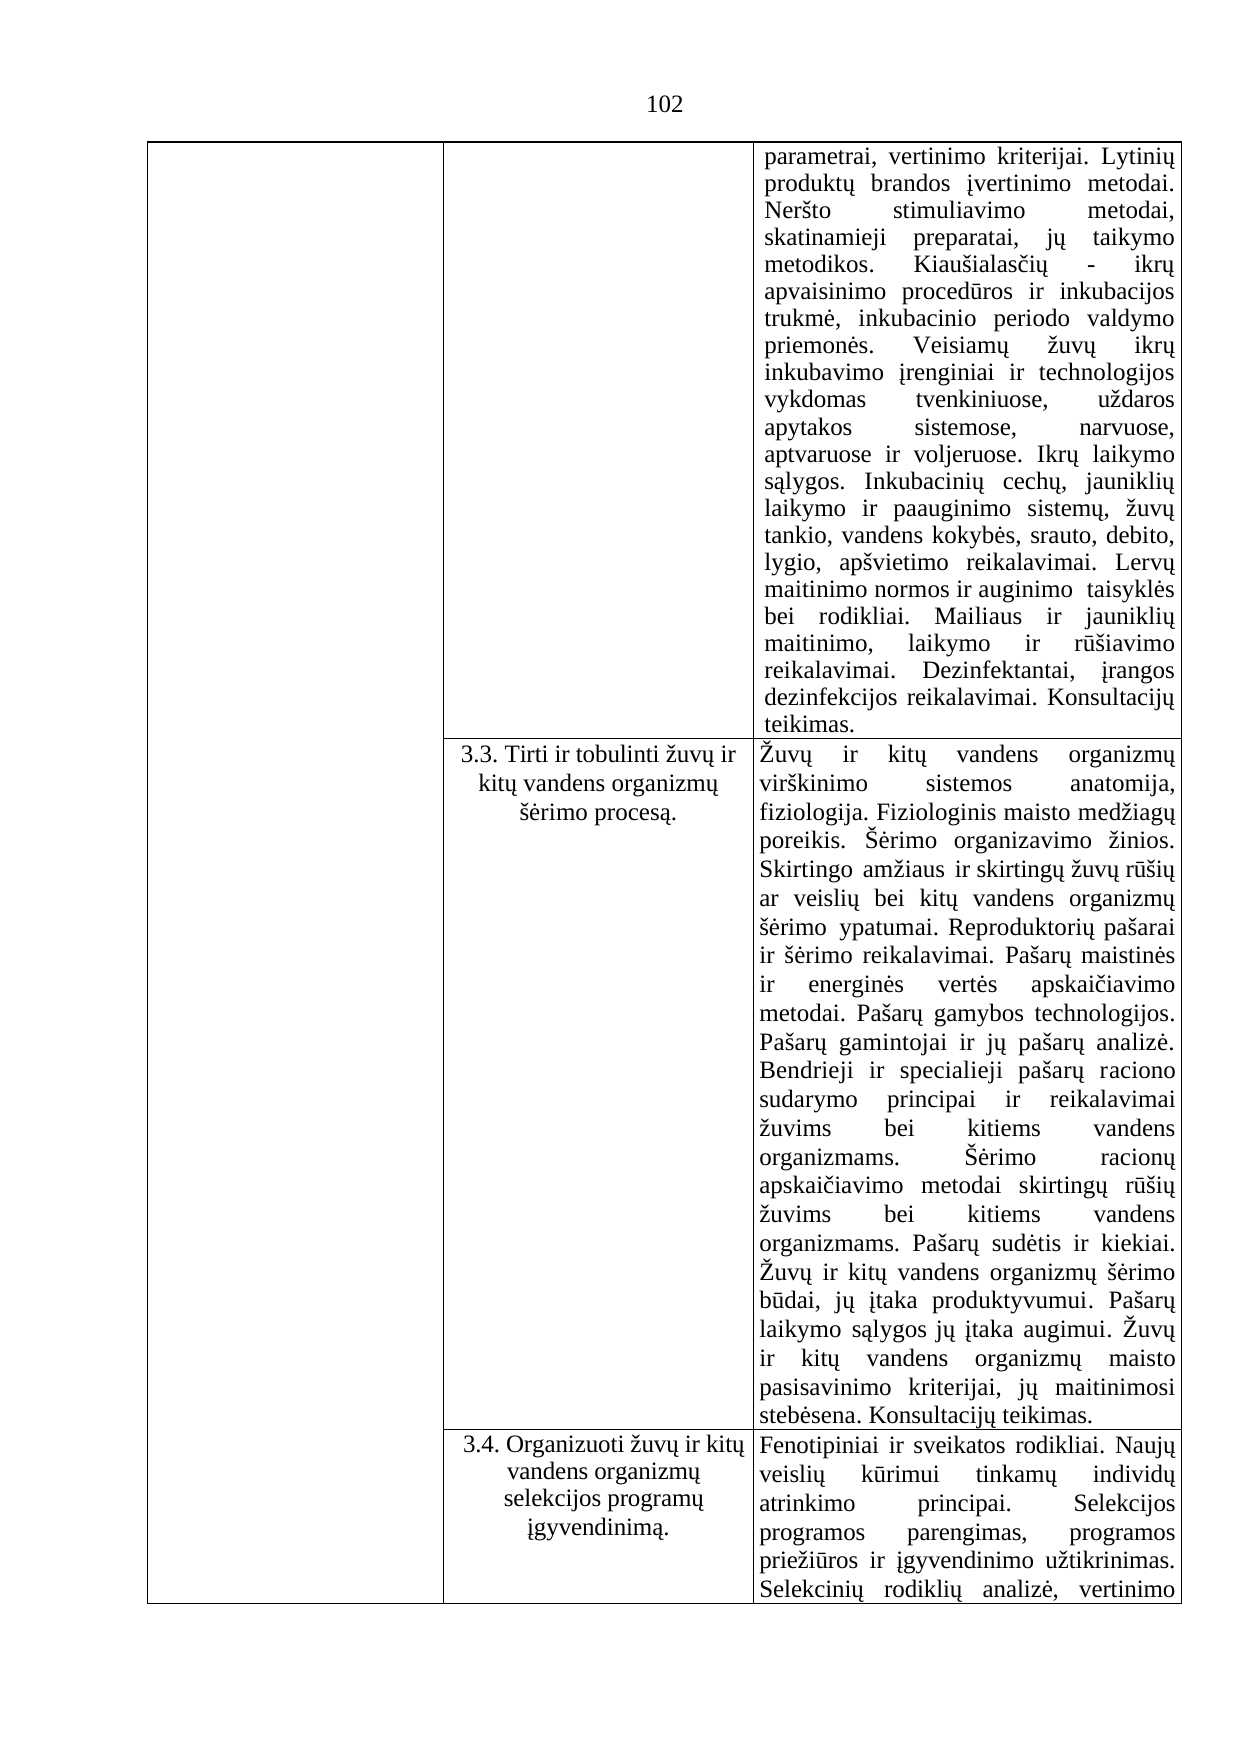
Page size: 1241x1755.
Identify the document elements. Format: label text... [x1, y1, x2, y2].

table_cell Žuvų ir kitų vandens organizmų virškinimo sistemos anatomija, fiziologija. Fiziologinis maisto medžiagų poreikis. Šėrimo organizavimo žinios. Skirtingo amžiaus ir skirtingų žuvų rūšių ar veislių bei kitų vandens organizmų šėrimo ypatumai. Reproduktorių pašarai ir šėrimo reikalavimai. Pašarų maistinės ir energinės vertės apskaičiavimo metodai. Pašarų gamybos technologijos. Pašarų gamintojai ir jų pašarų analizė. Bendrieji ir specialieji pašarų raciono sudarymo principai ir reikalavimai žuvims bei kitiems vandens organizmams. Šėrimo racionų apskaičiavimo metodai skirtingų rūšių žuvims bei kitiems vandens organizmams. Pašarų sudėtis ir kiekiai. Žuvų ir kitų vandens organizmų šėrimo būdai, jų įtaka produktyvumui. Pašarų laikymo sąlygos jų įtaka augimui. Žuvų ir kitų vandens organizmų maisto pasisavinimo kriterijai, jų maitinimosi stebėsena. Konsultacijų teikimas. [754, 739, 1181, 1429]
table_cell [148, 143, 443, 1603]
table_cell 3.3. Tirti ir tobulinti žuvų ir kitų vandens organizmų šėrimo procesą. [444, 739, 753, 1429]
table_cell Fenotipiniai ir sveikatos rodikliai. Naujų veislių kūrimui tinkamų individų atrinkimo principai. Selekcijos programos parengimas, programos priežiūros ir įgyvendinimo užtikrinimas. Selekcinių rodiklių analizė, vertinimo [754, 1430, 1181, 1603]
table_cell [444, 143, 753, 738]
table_cell 3.4. Organizuoti žuvų ir kitų vandens organizmų selekcijos programų įgyvendinimą. [444, 1430, 753, 1603]
table_cell parametrai, vertinimo kriterijai. Lytinių produktų brandos įvertinimo metodai. Neršto stimuliavimo metodai, skatinamieji preparatai, jų taikymo metodikos. Kiaušialasčių - ikrų apvaisinimo procedūros ir inkubacijos trukmė, inkubacinio periodo valdymo priemonės. Veisiamų žuvų ikrų inkubavimo įrenginiai ir technologijos vykdomas tvenkiniuose, uždaros apytakos sistemose, narvuose, aptvaruose ir voljeruose. Ikrų laikymo sąlygos. Inkubacinių cechų, jauniklių laikymo ir paauginimo sistemų, žuvų tankio, vandens kokybės, srauto, debito, lygio, apšvietimo reikalavimai. Lervų maitinimo normos ir auginimo taisyklės bei rodikliai. Mailiaus ir jauniklių maitinimo, laikymo ir rūšiavimo reikalavimai. Dezinfektantai, įrangos dezinfekcijos reikalavimai. Konsultacijų teikimas. [754, 143, 1181, 738]
